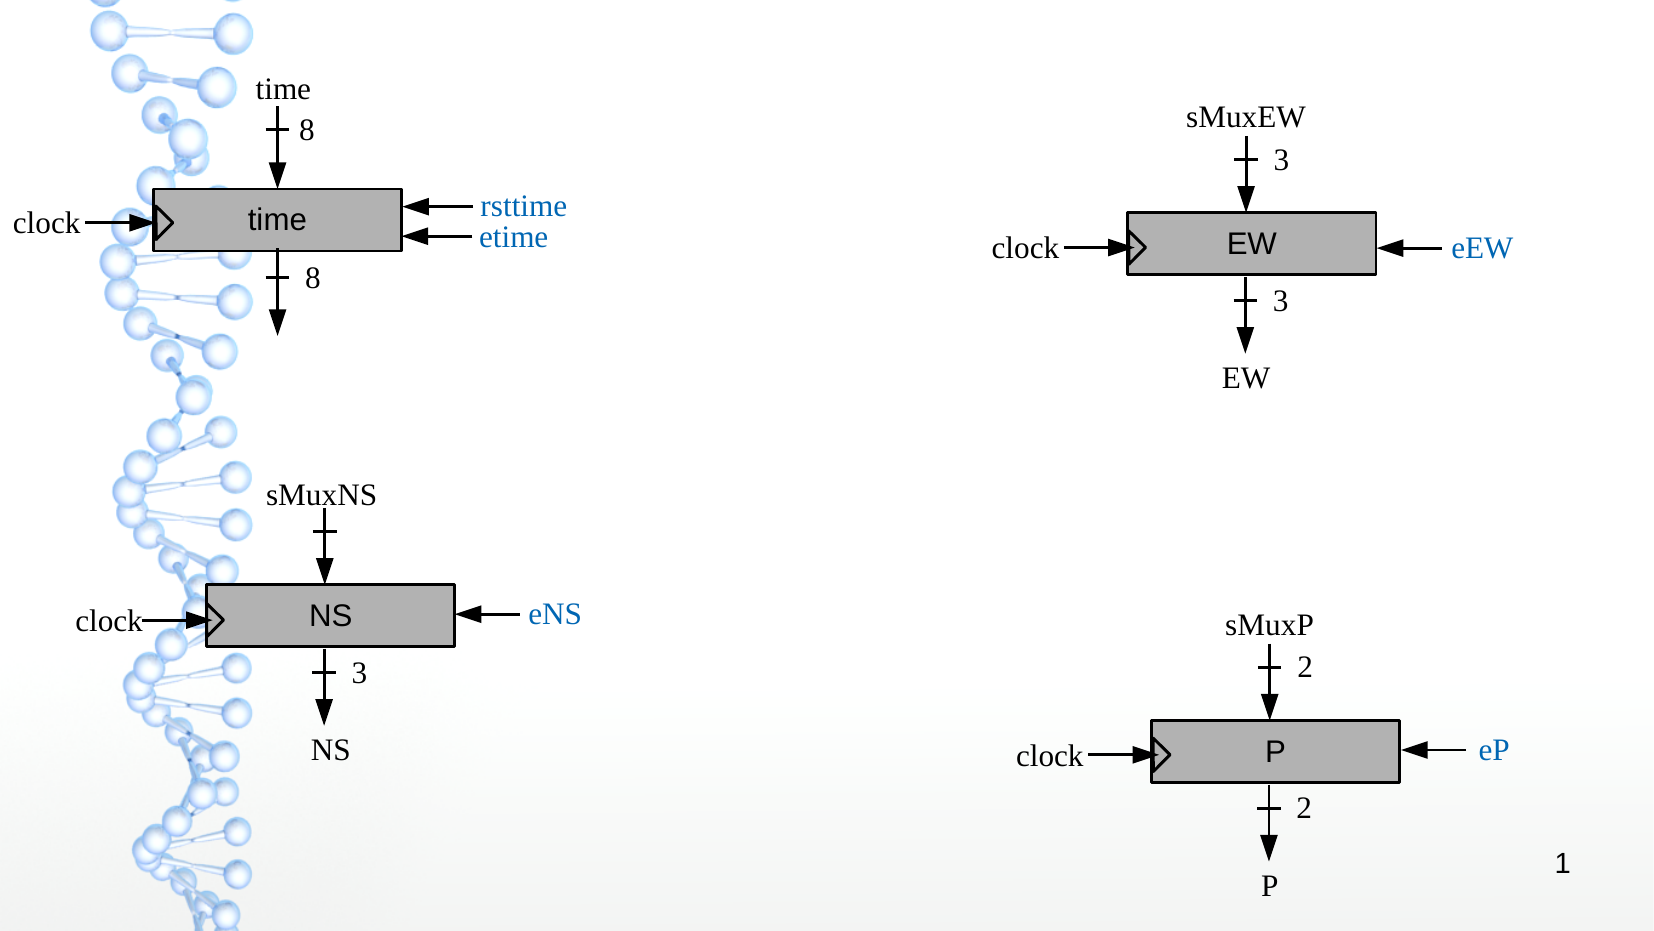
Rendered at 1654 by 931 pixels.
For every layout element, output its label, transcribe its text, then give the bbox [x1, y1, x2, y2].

text_box etime [466, 208, 562, 266]
text_box clock [2, 206, 92, 241]
text_box EW [1127, 212, 1376, 275]
text_box EW [1216, 354, 1276, 402]
text_box 8 [283, 253, 343, 302]
text_box P [1151, 720, 1400, 783]
text_box 3 [330, 648, 390, 697]
text_box time [153, 188, 402, 251]
text_box sMuxP [1204, 596, 1335, 654]
text_box sMuxEW [1181, 88, 1312, 146]
text_box rsttime [474, 188, 573, 223]
text_box P [1240, 862, 1300, 910]
text_box [1153, 738, 1171, 772]
picture [0, 0, 1654, 931]
text_box [1128, 230, 1146, 265]
text_box clock [1005, 738, 1095, 773]
text_box 2 [1274, 784, 1334, 832]
text_box [206, 603, 224, 637]
text_box clock [64, 603, 154, 638]
text_box 3 [1251, 146, 1312, 184]
text_box [155, 206, 173, 240]
text_box eEW [1446, 230, 1518, 267]
text_box eNS [519, 596, 591, 632]
text_box sMuxNS [265, 466, 378, 524]
text_box NS [206, 584, 455, 647]
text_box 8 [277, 106, 337, 154]
text_box 2 [1275, 654, 1335, 691]
text_box eP [1458, 732, 1530, 768]
text_box time [253, 65, 313, 113]
text_box clock [981, 230, 1070, 266]
text_box NS [301, 726, 361, 774]
text_box 3 [1251, 276, 1311, 325]
